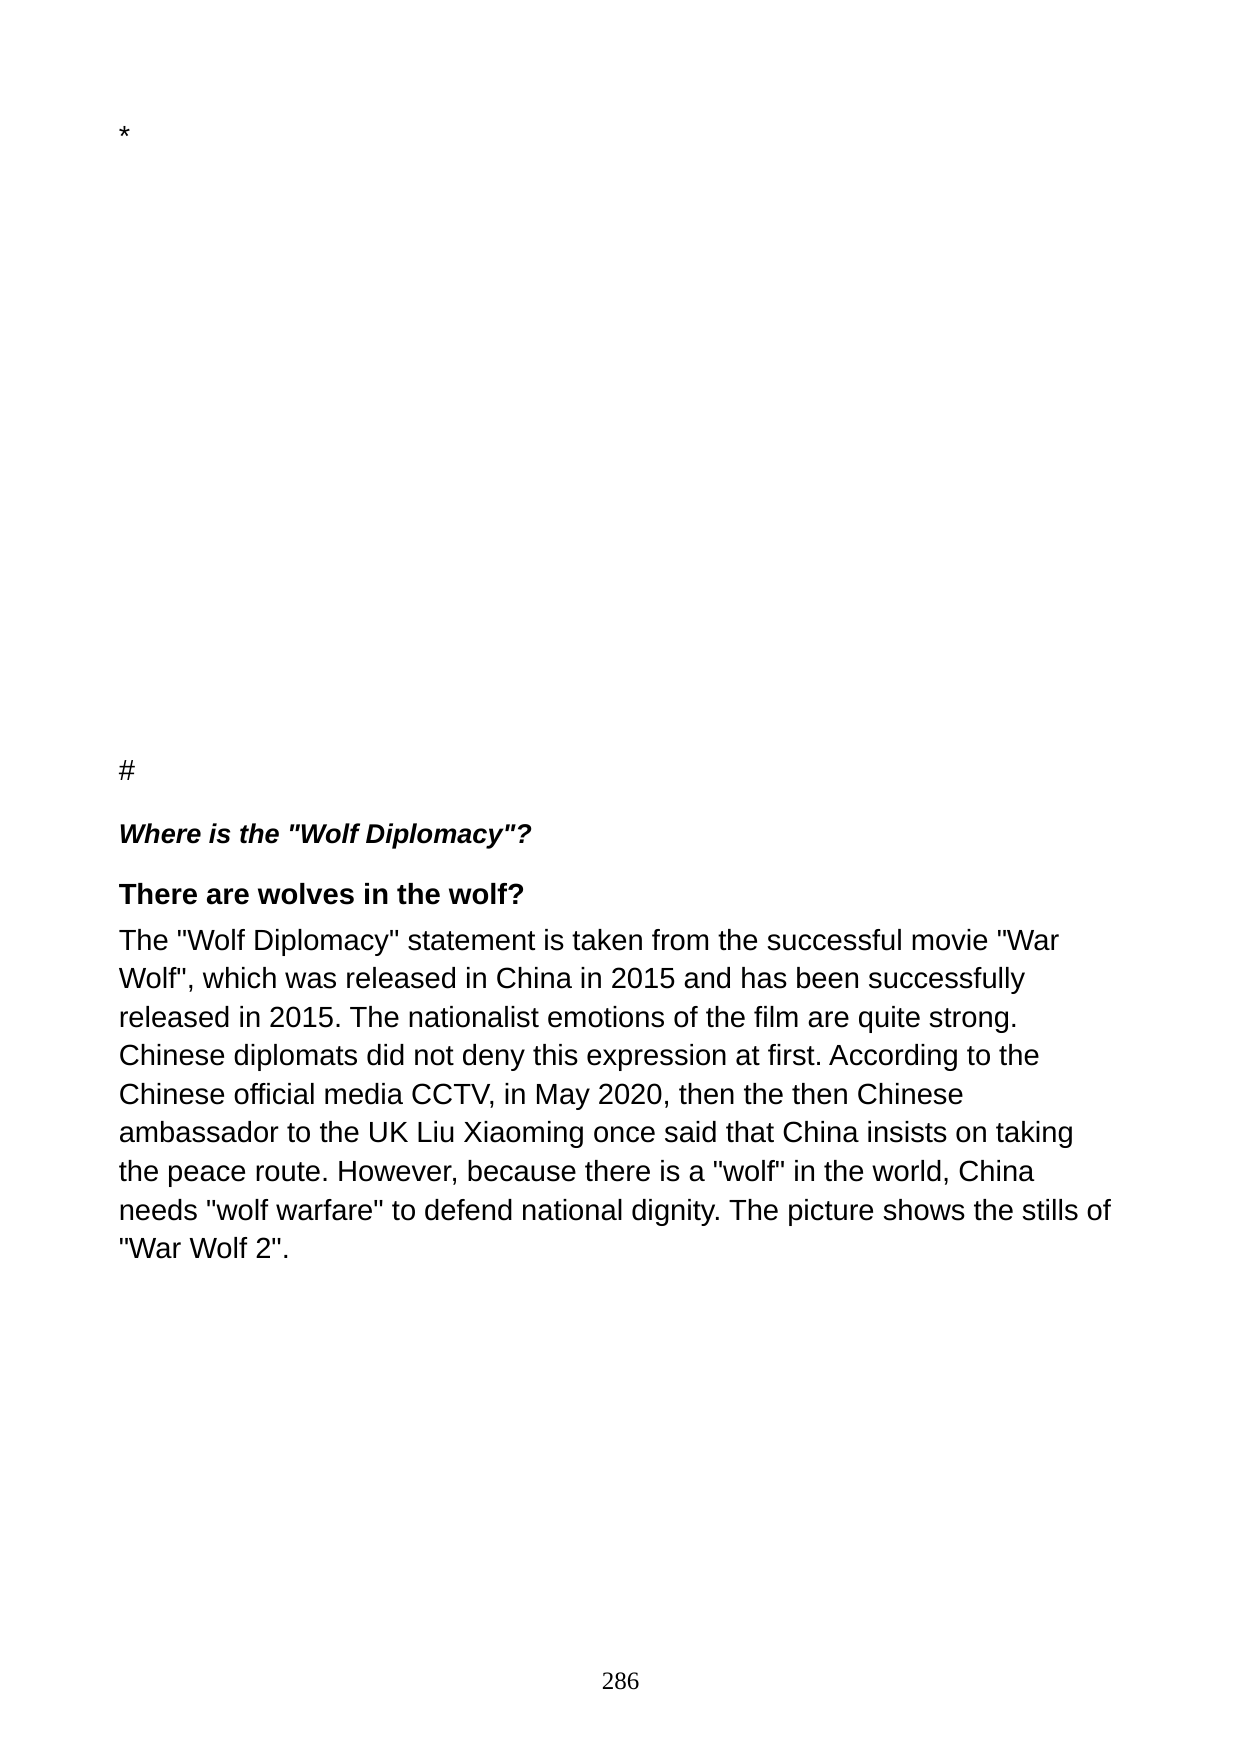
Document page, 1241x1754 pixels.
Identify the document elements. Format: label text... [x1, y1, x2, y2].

text * # [118, 118, 1122, 786]
subtitle Where is the "Wolf Diplomacy"? [118, 818, 1122, 849]
text The "Wolf Diplomacy" statement is taken from the successful movie "War Wolf", which was released in China in 2015 and has been successfully released in 2015. The nationalist emotions of the film are quite strong. Chinese diplomats did not deny this expression at first. According to the Chinese official media CCTV, in May 2020, then the then Chinese ambassador to the UK Liu Xiaoming once said that China insists on taking the peace route. However, because there is a "wolf" in the world, China needs "wolf warfare" to defend national dignity. The picture shows the stills of "War Wolf 2". [118, 923, 1122, 1264]
subtitle There are wolves in the wolf? [118, 877, 1122, 910]
